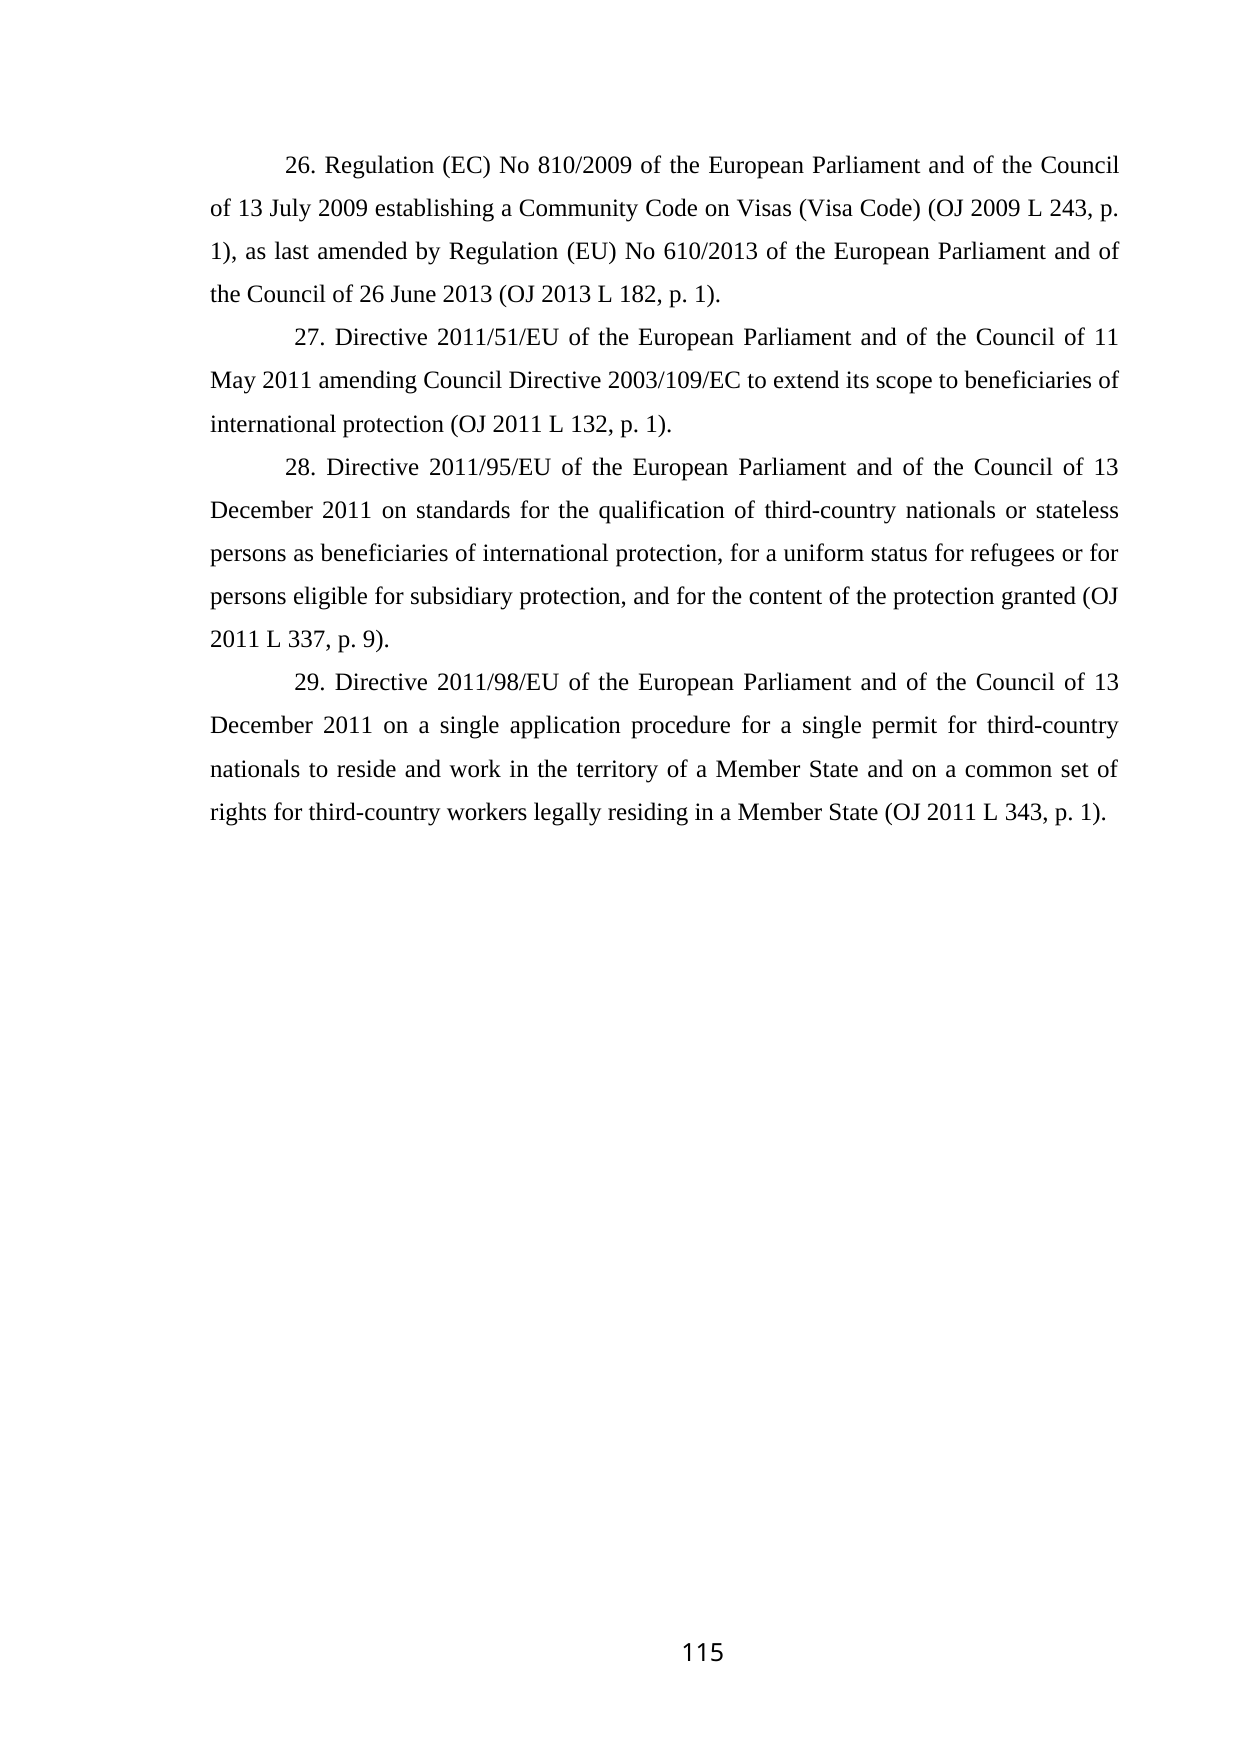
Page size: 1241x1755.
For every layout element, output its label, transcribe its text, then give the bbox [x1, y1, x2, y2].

text 26. Regulation (EC) No 810/2009 of the European Parliament and of the Council of 13 July 2009 establishing a Community Code on Visas (Visa Code) (OJ 2009 L 243, p. 1), as last amended by Regulation (EU) No 610/2013 of the European Parliament and of the Council of 26 June 2013 (OJ 2013 L 182, p. 1). [210, 150, 1120, 308]
text 27. Directive 2011/51/EU of the European Parliament and of the Council of 11 May 2011 amending Council Directive 2003/109/EC to extend its scope to beneficiaries of international protection (OJ 2011 L 132, p. 1). [210, 322, 1120, 437]
text 29. Directive 2011/98/EU of the European Parliament and of the Council of 13 December 2011 on a single application procedure for a single permit for third-country nationals to reside and work in the territory of a Member State and on a common set of rights for third-country workers legally residing in a Member State (OJ 2011 L 343, p. 1). [210, 667, 1120, 826]
text 28. Directive 2011/95/EU of the European Parliament and of the Council of 13 December 2011 on standards for the qualification of third-country nationals or stateless persons as beneficiaries of international protection, for a uniform status for refugees or for persons eligible for subsidiary protection, and for the content of the protection granted (OJ 2011 L 337, p. 9). [210, 452, 1120, 653]
